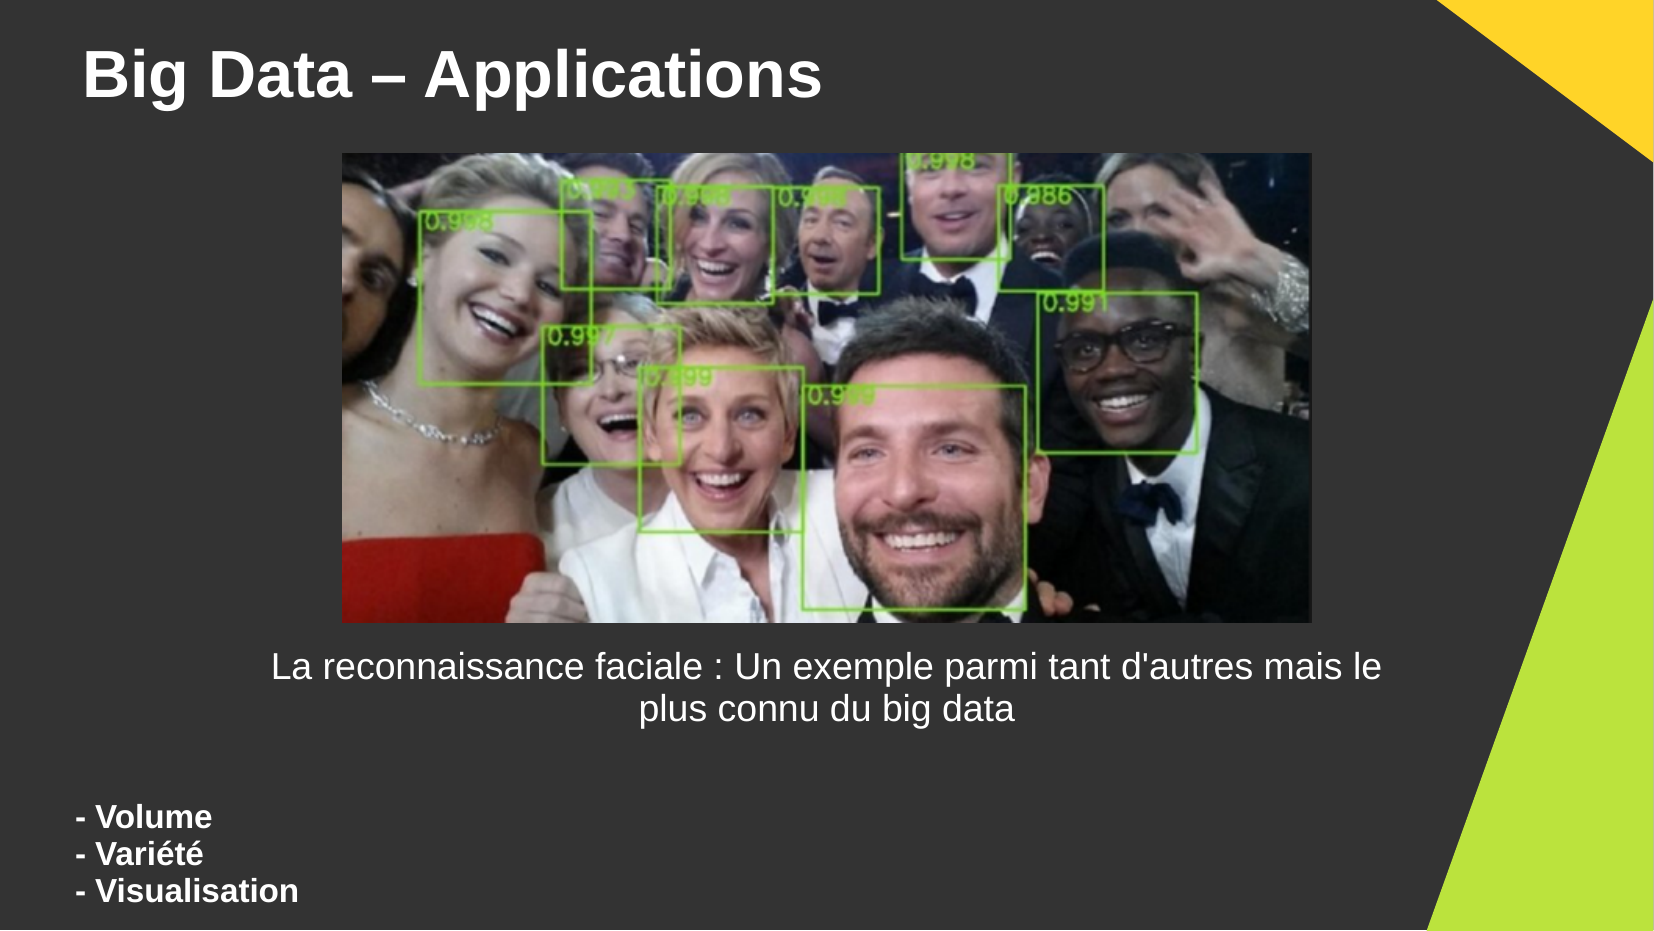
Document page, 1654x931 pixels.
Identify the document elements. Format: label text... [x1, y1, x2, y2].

text_box - Volume - Variété - Visualisation [60, 791, 1477, 931]
text_box [1476, 296, 1654, 931]
title Big Data – Applications [82, 37, 1571, 115]
text_box La reconnaissance faciale : Un exemple parmi tant d'autres mais le plus connu du big data [239, 637, 1415, 737]
picture [342, 153, 1312, 623]
text_box [1436, 0, 1654, 163]
